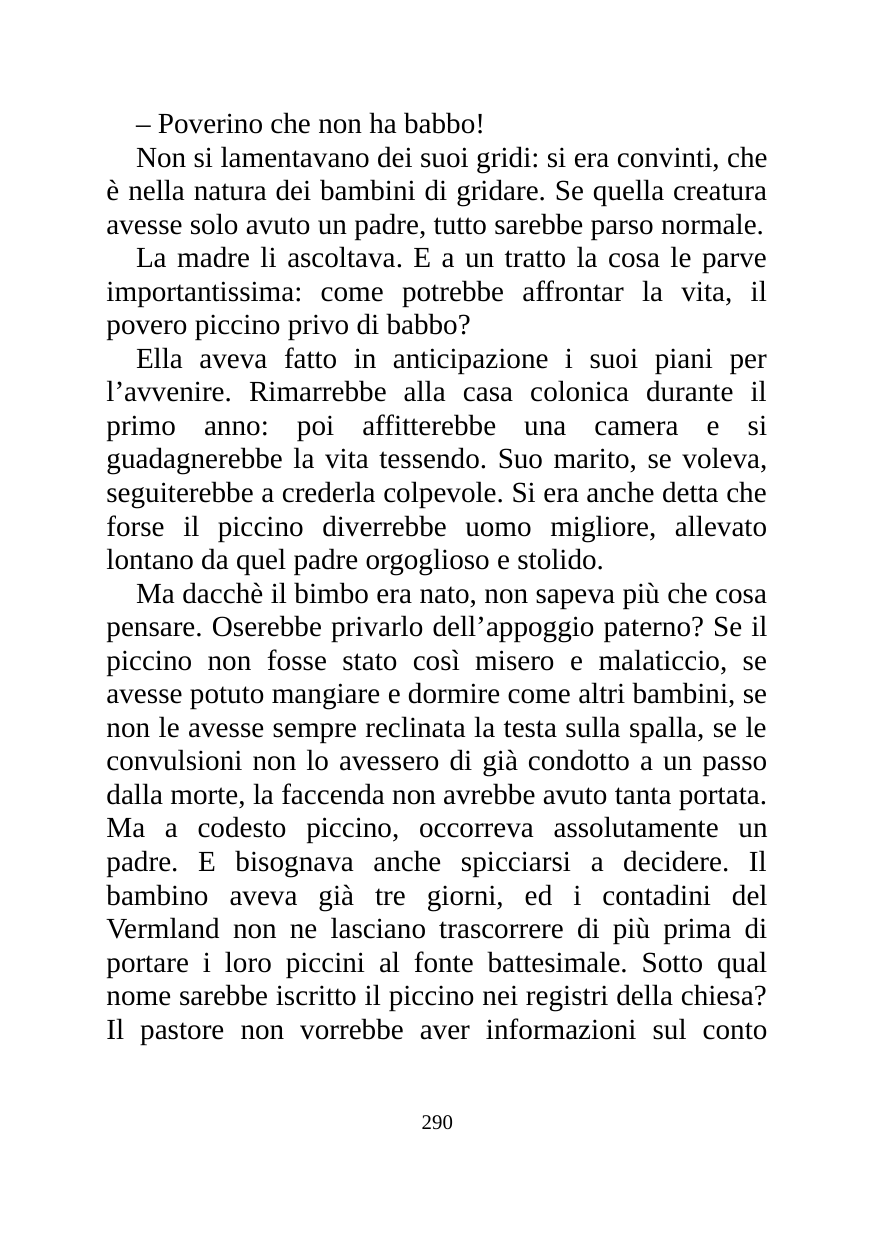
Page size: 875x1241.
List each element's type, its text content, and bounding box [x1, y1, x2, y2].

text Ella aveva fatto in anticipazione i suoi piani per l’avvenire. Rimarrebbe alla casa colonica durante il primo anno: poi affitterebbe una camera e si guadagnerebbe la vita tessendo. Suo marito, se voleva, seguiterebbe a crederla colpevole. Si era anche detta che forse il piccino diverrebbe uomo migliore, allevato lontano da quel padre orgoglioso e stolido. [106, 341, 768, 576]
text – Poverino che non ha babbo! [106, 106, 768, 140]
text La madre li ascoltava. E a un tratto la cosa le parve importantissima: come potrebbe affrontar la vita, il povero piccino privo di babbo? [106, 240, 768, 341]
text Non si lamentavano dei suoi gridi: si era convinti, che è nella natura dei bambini di gridare. Se quella creatura avesse solo avuto un padre, tutto sarebbe parso normale. [106, 140, 768, 240]
text Ma dacchè il bimbo era nato, non sapeva più che cosa pensare. Oserebbe privarlo dell’appoggio paterno? Se il piccino non fosse stato così misero e malaticcio, se avesse potuto mangiare e dormire come altri bambini, se non le avesse sempre reclinata la testa sulla spalla, se le convulsioni non lo avessero di già condotto a un passo dalla morte, la faccenda non avrebbe avuto tanta portata. Ma a codesto piccino, occorreva assolutamente un padre. E bisognava anche spicciarsi a decidere. Il bambino aveva già tre giorni, ed i contadini del Vermland non ne lasciano trascorrere di più prima di portare i loro piccini al fonte battesimale. Sotto qual nome sarebbe iscritto il piccino nei registri della chiesa? Il pastore non vorrebbe aver informazioni sul conto [106, 576, 768, 1045]
